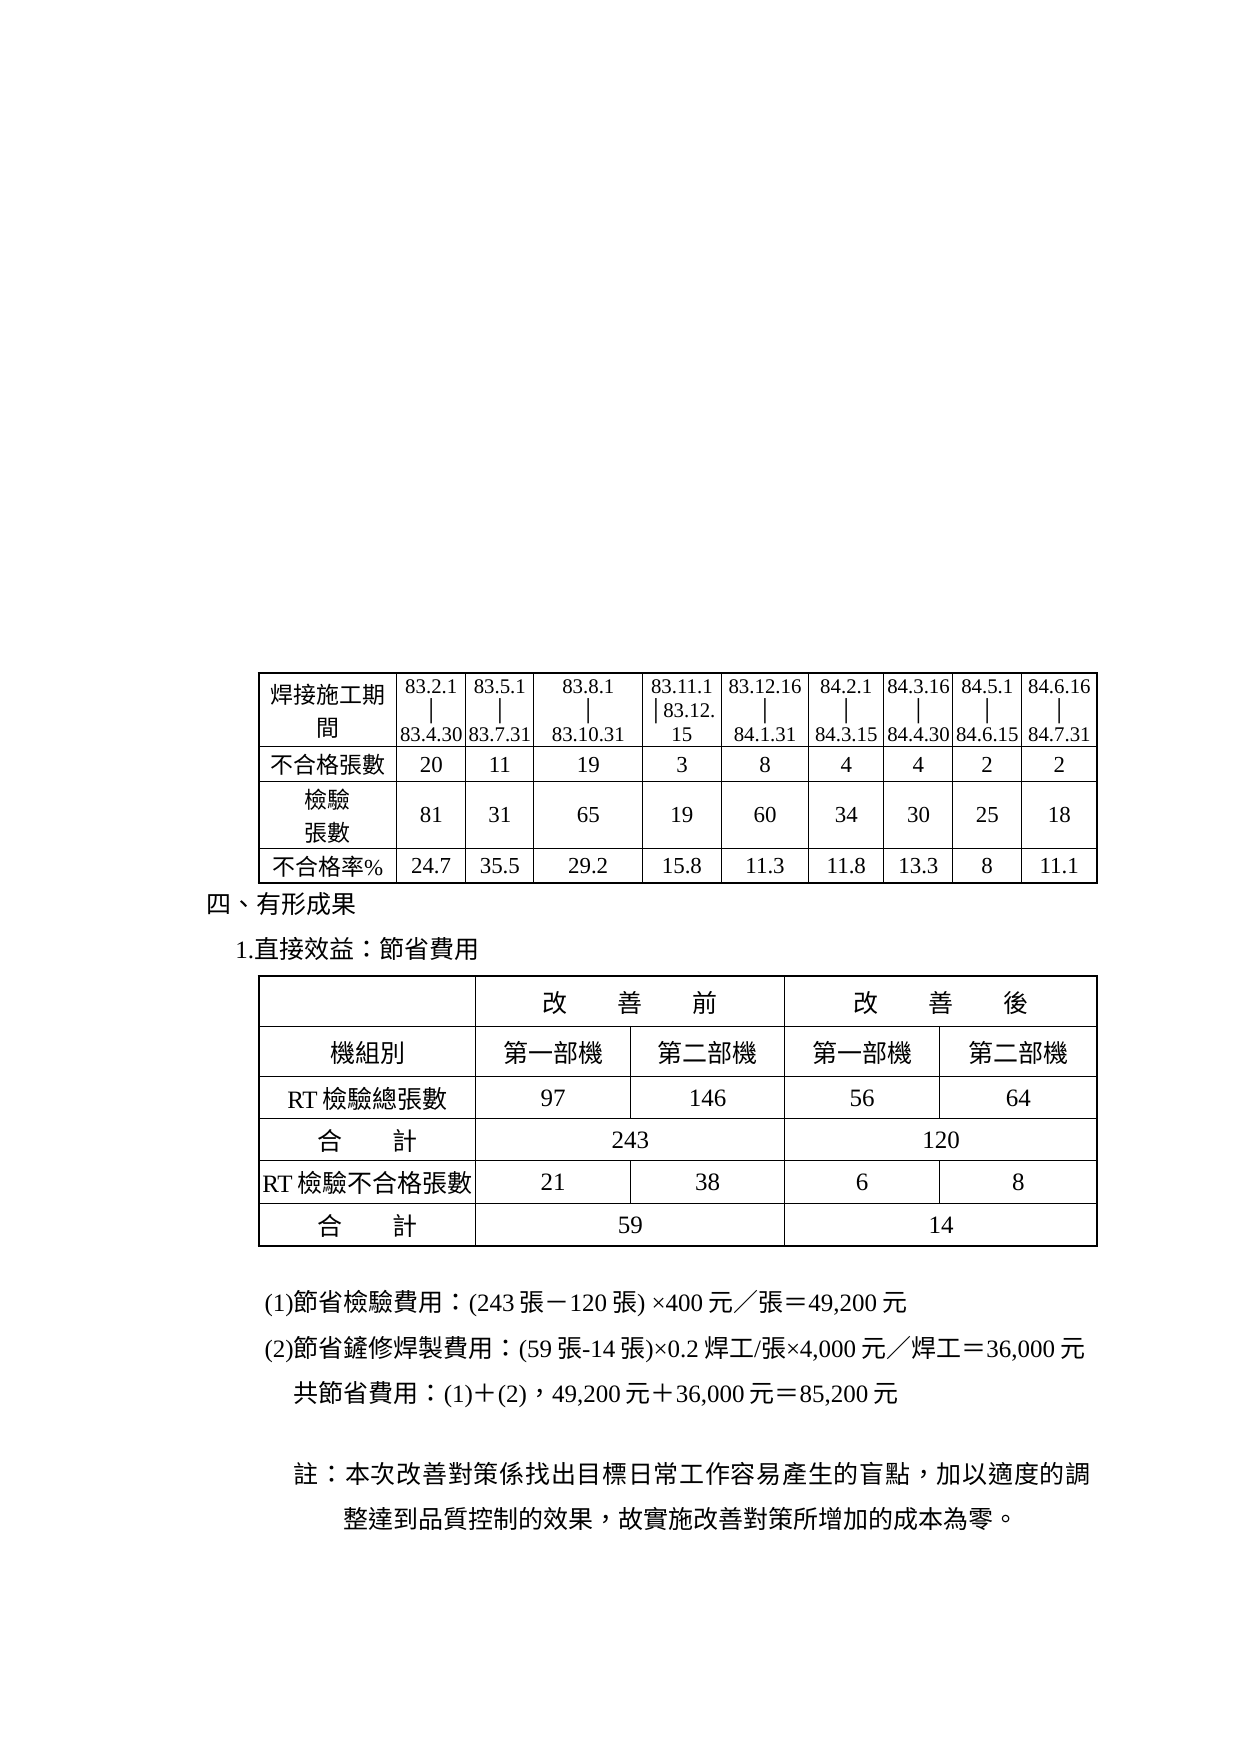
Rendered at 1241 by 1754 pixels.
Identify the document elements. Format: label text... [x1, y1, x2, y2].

table_cell 29.2 [534, 849, 642, 882]
table_cell 18 [1022, 782, 1096, 848]
table_cell 第一部機 [476, 1027, 630, 1076]
table_cell 59 [476, 1204, 784, 1245]
table_cell 8 [940, 1161, 1096, 1202]
table_cell 11.8 [809, 849, 883, 882]
text 四、有形成果 [206, 884, 1092, 921]
table_cell 機組別 [260, 1027, 475, 1076]
text 1.直接效益：節省費用 [235, 930, 1092, 966]
table_cell 4 [884, 747, 952, 781]
table_cell 11.1 [1022, 849, 1096, 882]
table_header 83.2.1 │ 83.4.30 [397, 674, 465, 746]
text 共節省費用：(1)＋(2)，49,200元＋36,000元＝85,200元 [293, 1373, 1092, 1410]
table_cell 81 [397, 782, 465, 848]
table_cell 3 [643, 747, 721, 781]
table_header 改 善 前 [476, 977, 784, 1026]
table_cell 檢驗 張數 [260, 782, 396, 848]
table_cell RT檢驗不合格張數 [260, 1161, 475, 1202]
table_cell 35.5 [466, 849, 533, 882]
table_cell 64 [940, 1077, 1096, 1118]
table_header 83.8.1 │ 83.10.31 [534, 674, 642, 746]
table_cell 14 [785, 1204, 1096, 1245]
table_cell 第二部機 [631, 1027, 784, 1076]
table_cell 4 [809, 747, 883, 781]
table_cell 30 [884, 782, 952, 848]
table_cell 8 [722, 747, 808, 781]
table_cell 34 [809, 782, 883, 848]
table_cell 20 [397, 747, 465, 781]
table_cell 合 計 [260, 1119, 475, 1160]
table_cell 第二部機 [940, 1027, 1096, 1076]
table_cell 21 [476, 1161, 630, 1202]
table_cell 97 [476, 1077, 630, 1118]
text 註：本次改善對策係找出目標日常工作容易產生的盲點，加以適度的調整達到品質控制的效果，故實施改善對策所增加的成本為零。 [293, 1455, 1092, 1536]
table_header 焊接施工期間 [260, 674, 396, 746]
table_cell 11 [466, 747, 533, 781]
table_header 84.5.1 │ 84.6.15 [953, 674, 1021, 746]
table_cell 56 [785, 1077, 939, 1118]
table_header 83.11.1 │83.12.15 [643, 674, 721, 746]
table_cell 60 [722, 782, 808, 848]
table_cell 11.3 [722, 849, 808, 882]
table_header 改 善 後 [785, 977, 1096, 1026]
table_cell 25 [953, 782, 1021, 848]
table_cell 不合格率% [260, 849, 396, 882]
table_cell 2 [953, 747, 1021, 781]
table_cell 不合格張數 [260, 747, 396, 781]
table_cell 15.8 [643, 849, 721, 882]
table_cell 6 [785, 1161, 939, 1202]
table_cell 19 [643, 782, 721, 848]
table_cell 243 [476, 1119, 784, 1160]
table_cell 38 [631, 1161, 784, 1202]
table_cell 31 [466, 782, 533, 848]
table_header [260, 977, 475, 1026]
table_cell 合 計 [260, 1204, 475, 1245]
table_cell 65 [534, 782, 642, 848]
text (2)節省鏟修焊製費用：(59張-14張)×0.2焊工/張×4,000元／焊工＝36,000元 [264, 1328, 1092, 1364]
table_cell 第一部機 [785, 1027, 939, 1076]
table_cell 120 [785, 1119, 1096, 1160]
table_header 84.2.1 │ 84.3.15 [809, 674, 883, 746]
table_header 84.6.16 │ 84.7.31 [1022, 674, 1096, 746]
table_header 83.5.1 │ 83.7.31 [466, 674, 533, 746]
table_cell 24.7 [397, 849, 465, 882]
table_header 83.12.16 │ 84.1.31 [722, 674, 808, 746]
table_cell RT檢驗總張數 [260, 1077, 475, 1118]
table_cell 19 [534, 747, 642, 781]
table_header 84.3.16 │ 84.4.30 [884, 674, 952, 746]
table_cell 146 [631, 1077, 784, 1118]
table_cell 13.3 [884, 849, 952, 882]
table_cell 2 [1022, 747, 1096, 781]
table_cell 8 [953, 849, 1021, 882]
text (1)節省檢驗費用：(243張－120張) ×400元／張＝49,200元 [264, 1283, 1092, 1319]
